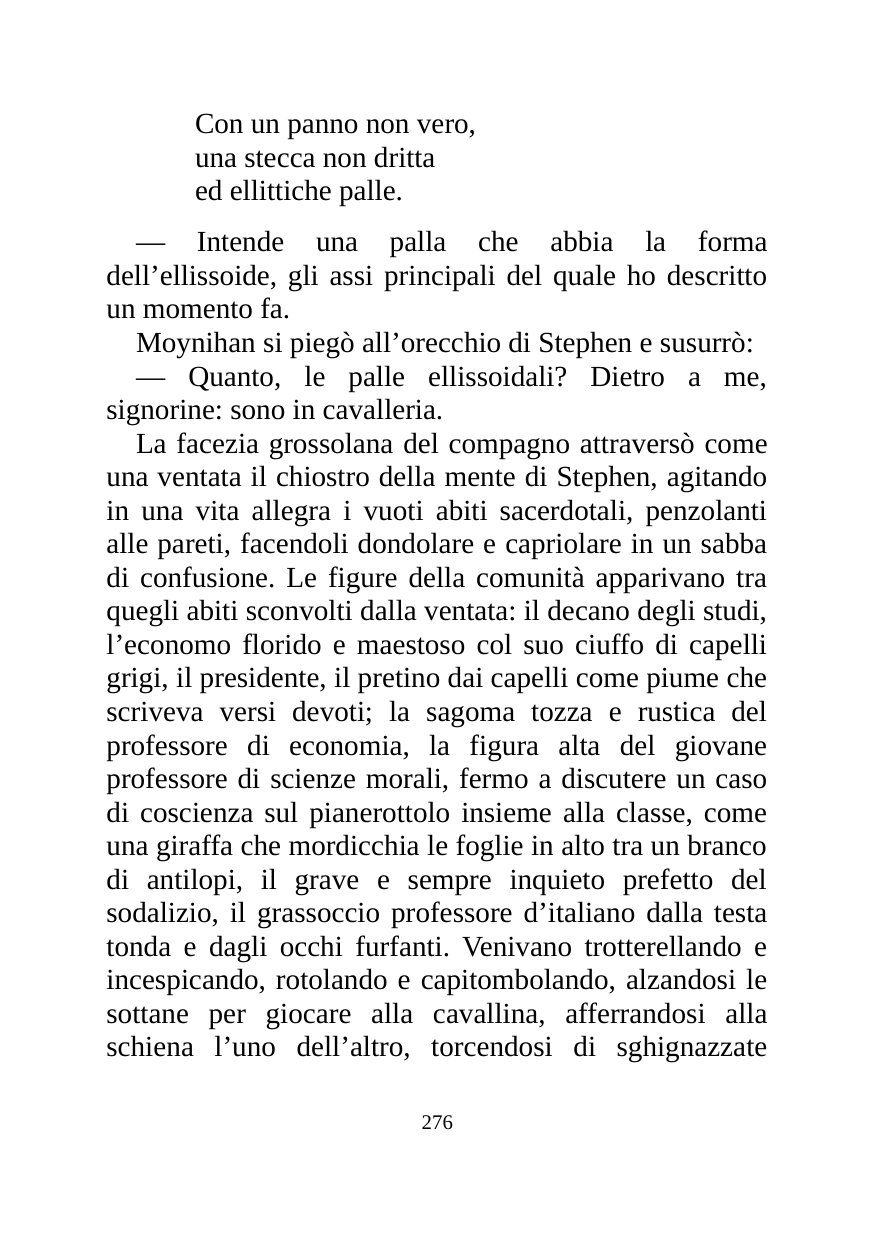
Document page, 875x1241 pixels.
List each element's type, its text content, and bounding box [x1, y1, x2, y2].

text La facezia grossolana del compagno attraversò come una ventata il chiostro della mente di Stephen, agitando in una vita allegra i vuoti abiti sacerdotali, penzolanti alle pareti, facendoli dondolare e capriolare in un sabba di confusione. Le figure della comunità apparivano tra quegli abiti sconvolti dalla ventata: il decano degli studi, l’economo florido e maestoso col suo ciuffo di capelli grigi, il presidente, il pretino dai capelli come piume che scriveva versi devoti; la sagoma tozza e rustica del professore di economia, la figura alta del giovane professore di scienze morali, fermo a discutere un caso di coscienza sul pianerottolo insieme alla classe, come una giraffa che mordicchia le foglie in alto tra un branco di antilopi, il grave e sempre inquieto prefetto del sodalizio, il grassoccio professore d’italiano dalla testa tonda e dagli occhi furfanti. Venivano trotterellando e incespicando, rotolando e capitombolando, alzandosi le sottane per giocare alla cavallina, afferrandosi alla schiena l’uno dell’altro, torcendosi di sghignazzate [106, 426, 768, 1063]
text Con un panno non vero, una stecca non dritta ed ellittiche palle. [195, 106, 768, 207]
text — Quanto, le palle ellissoidali? Dietro a me, signorine: sono in cavalleria. [106, 359, 768, 426]
text — Intende una palla che abbia la forma dell’ellissoide, gli assi principali del quale ho descritto un momento fa. [106, 224, 768, 325]
text Moynihan si piegò all’orecchio di Stephen e susurrò: [106, 325, 768, 359]
